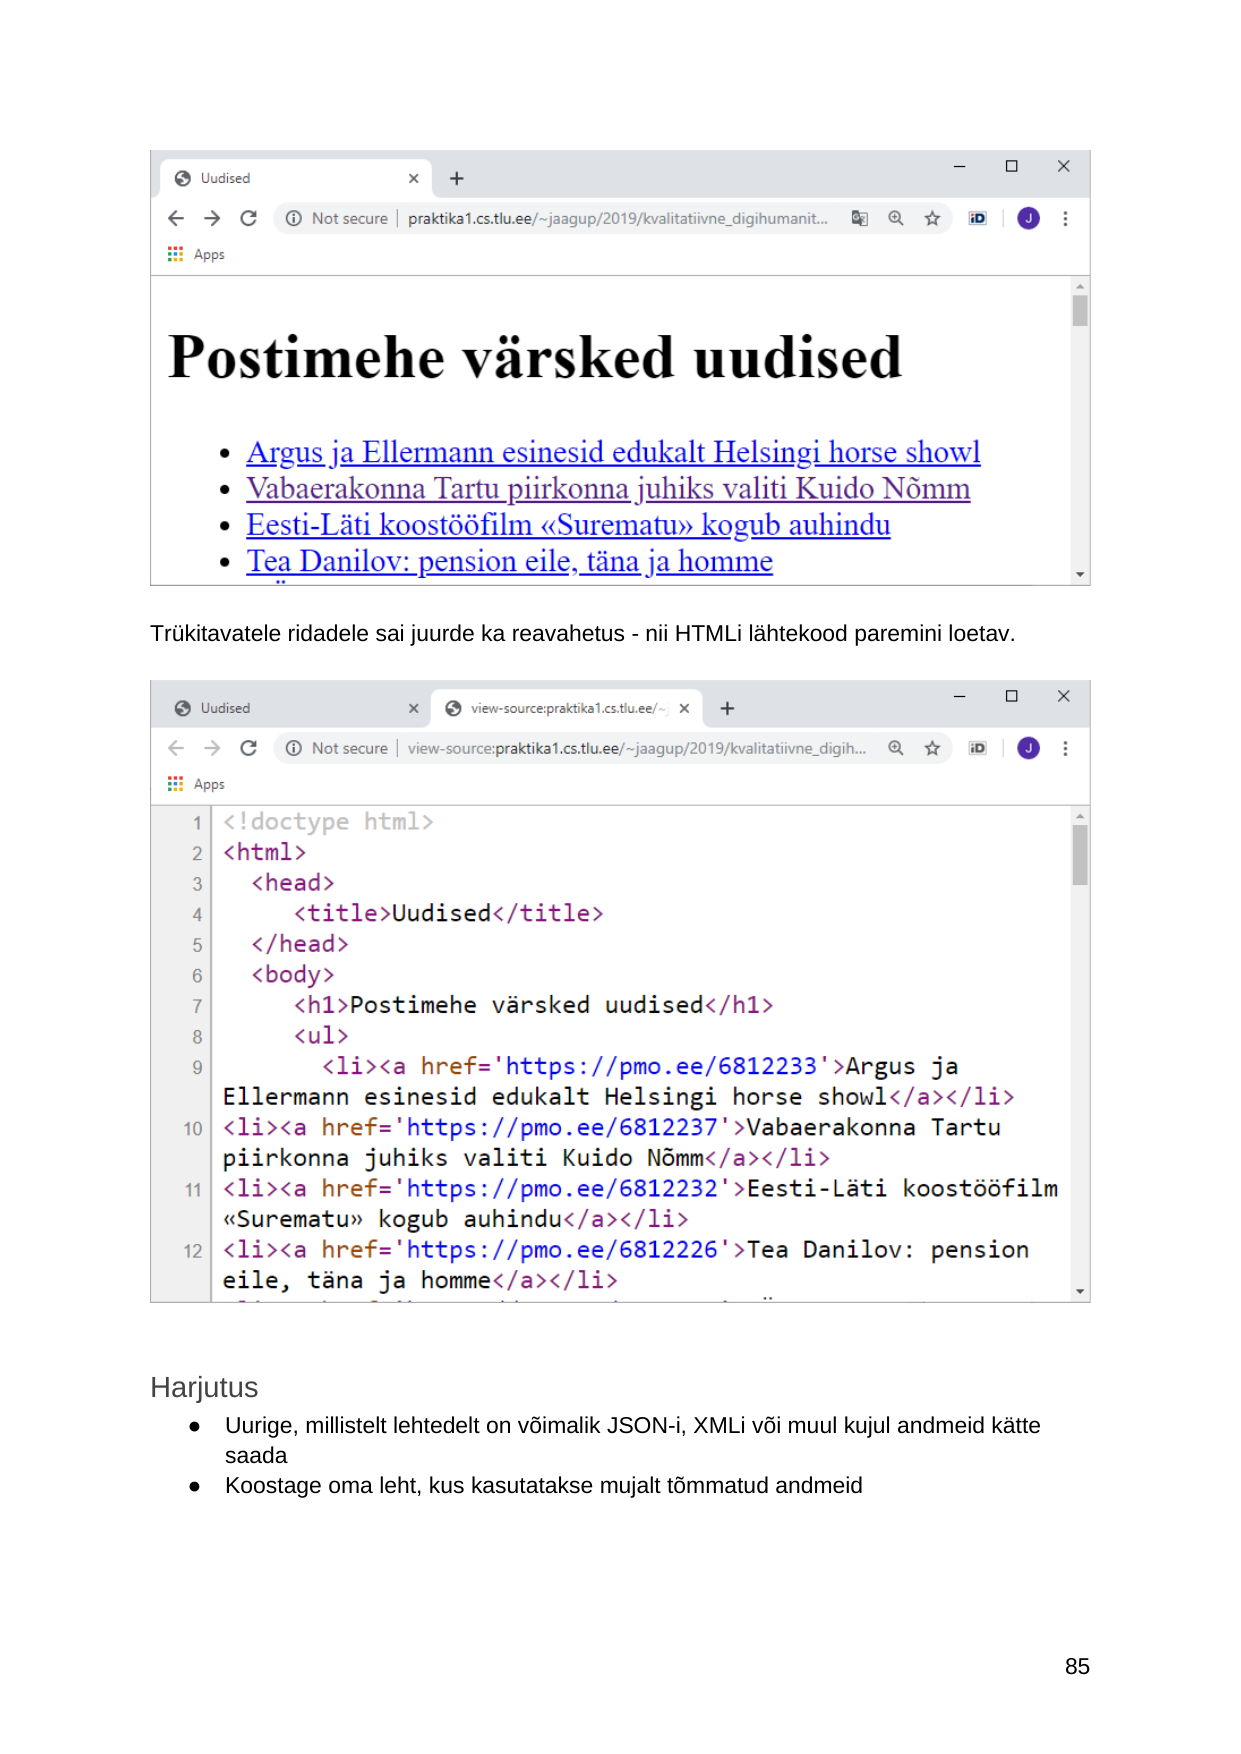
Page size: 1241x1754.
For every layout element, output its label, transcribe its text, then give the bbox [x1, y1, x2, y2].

subtitle Harjutus [150, 1370, 1090, 1404]
text Trükitavatele ridadele sai juurde ka reavahetus - nii HTMLi lähtekood paremini loetav. [150, 619, 1090, 646]
picture [150, 150, 1091, 586]
list Uurige, millistelt lehtedelt on võimalik JSON-i, XMLi või muul kujul andmeid kätte saada [187, 1412, 1090, 1469]
picture [150, 680, 1091, 1303]
list Koostage oma leht, kus kasutatakse mujalt tõmmatud andmeid [187, 1472, 1090, 1499]
